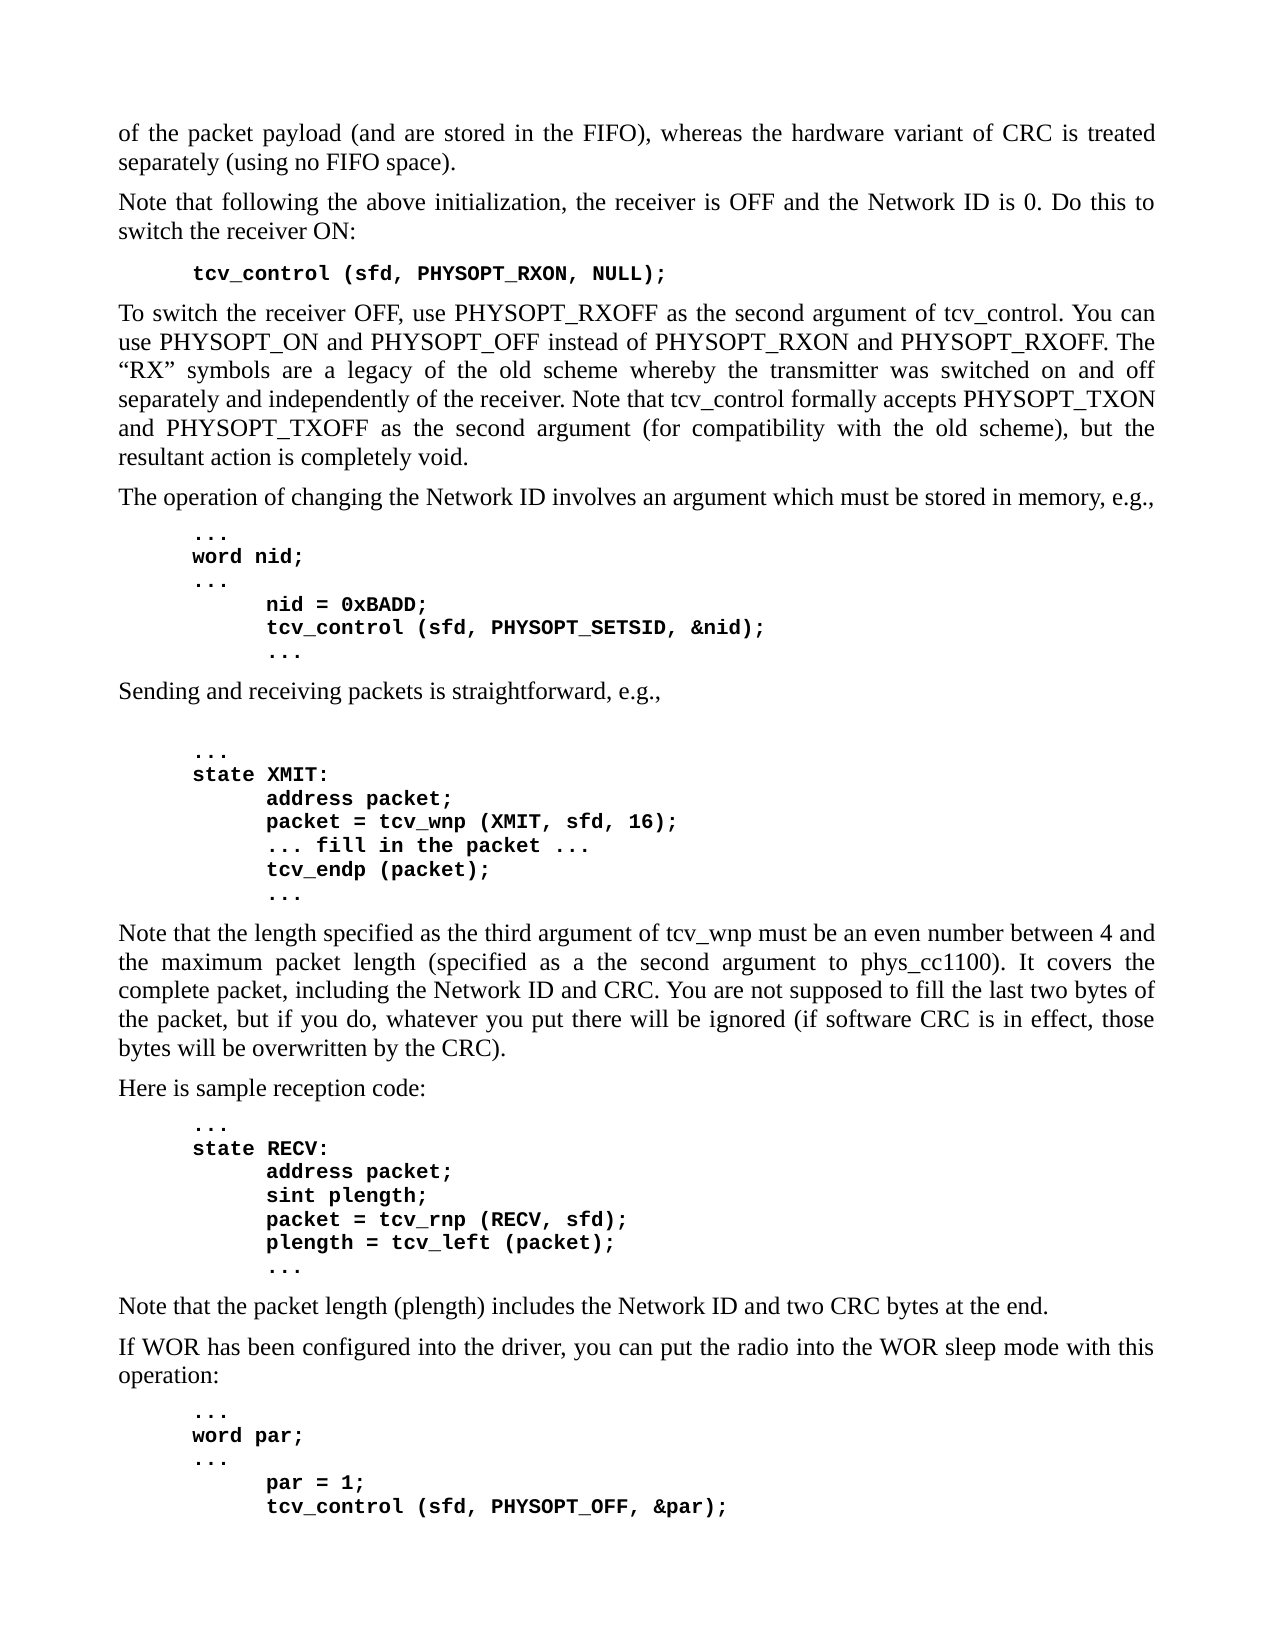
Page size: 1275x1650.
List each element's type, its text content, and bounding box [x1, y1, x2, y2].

text packet = tcv_wnp (XMIT, sfd, 16); [118, 812, 1157, 835]
text The operation of changing the Network ID involves an argument which must be stored in memory, e.g., [118, 482, 1157, 511]
text Note that the packet length (plength) includes the Network ID and two CRC bytes at the end. [118, 1291, 1157, 1320]
text ... [118, 882, 1157, 906]
text To switch the receiver OFF, use PHYSOPT_RXOFF as the second argument of tcv_control. You can use PHYSOPT_ON and PHYSOPT_OFF instead of PHYSOPT_RXON and PHYSOPT_RXOFF. The “RX” symbols are a legacy of the old scheme whereby the transmitter was switched on and off separately and independently of the receiver. Note that tcv_control formally accepts PHYSOPT_TXON and PHYSOPT_TXOFF as the second argument (for compatibility with the old scheme), but the resultant action is completely void. [118, 298, 1157, 471]
text tcv_control (sfd, PHYSOPT_RXON, NULL); [118, 257, 1157, 286]
text state XMIT: [118, 764, 1157, 788]
text Note that following the above initialization, the receiver is OFF and the Network ID is 0. Do this to switch the receiver ON: [118, 187, 1157, 245]
text Sending and receiving packets is straightforward, e.g., [118, 676, 1157, 705]
text ... [118, 1401, 1157, 1425]
text word nid; [118, 546, 1157, 570]
text ... [118, 523, 1157, 546]
text tcv_control (sfd, PHYSOPT_OFF, &par); [118, 1496, 1157, 1519]
text state RECV: [118, 1138, 1157, 1161]
text If WOR has been configured into the driver, you can put the radio into the WOR sleep mode with this operation: [118, 1332, 1157, 1389]
text ... [118, 1114, 1157, 1138]
text ... [118, 1448, 1157, 1472]
text address packet; [118, 1161, 1157, 1185]
text word par; [118, 1425, 1157, 1448]
text ... fill in the packet ... [118, 835, 1157, 859]
text ... [118, 741, 1157, 764]
text ... [118, 641, 1157, 665]
text packet = tcv_rnp (RECV, sfd); [118, 1208, 1157, 1232]
text par = 1; [118, 1472, 1157, 1496]
text of the packet payload (and are stored in the FIFO), whereas the hardware variant of CRC is treated separately (using no FIFO space). [118, 118, 1157, 176]
text tcv_endp (packet); [118, 859, 1157, 882]
text Here is sample reception code: [118, 1073, 1157, 1102]
text sint plength; [118, 1185, 1157, 1208]
text ... [118, 1256, 1157, 1279]
text plength = tcv_left (packet); [118, 1232, 1157, 1256]
text tcv_control (sfd, PHYSOPT_SETSID, &nid); [118, 617, 1157, 641]
text Note that the length specified as the third argument of tcv_wnp must be an even number between 4 and the maximum packet length (specified as a the second argument to phys_cc1100). It covers the complete packet, including the Network ID and CRC. You are not supposed to fill the last two bytes of the packet, but if you do, whatever you put there will be ignored (if software CRC is in effect, those bytes will be overwritten by the CRC). [118, 918, 1157, 1062]
text address packet; [118, 788, 1157, 812]
text ... [118, 570, 1157, 594]
text nid = 0xBADD; [118, 594, 1157, 617]
